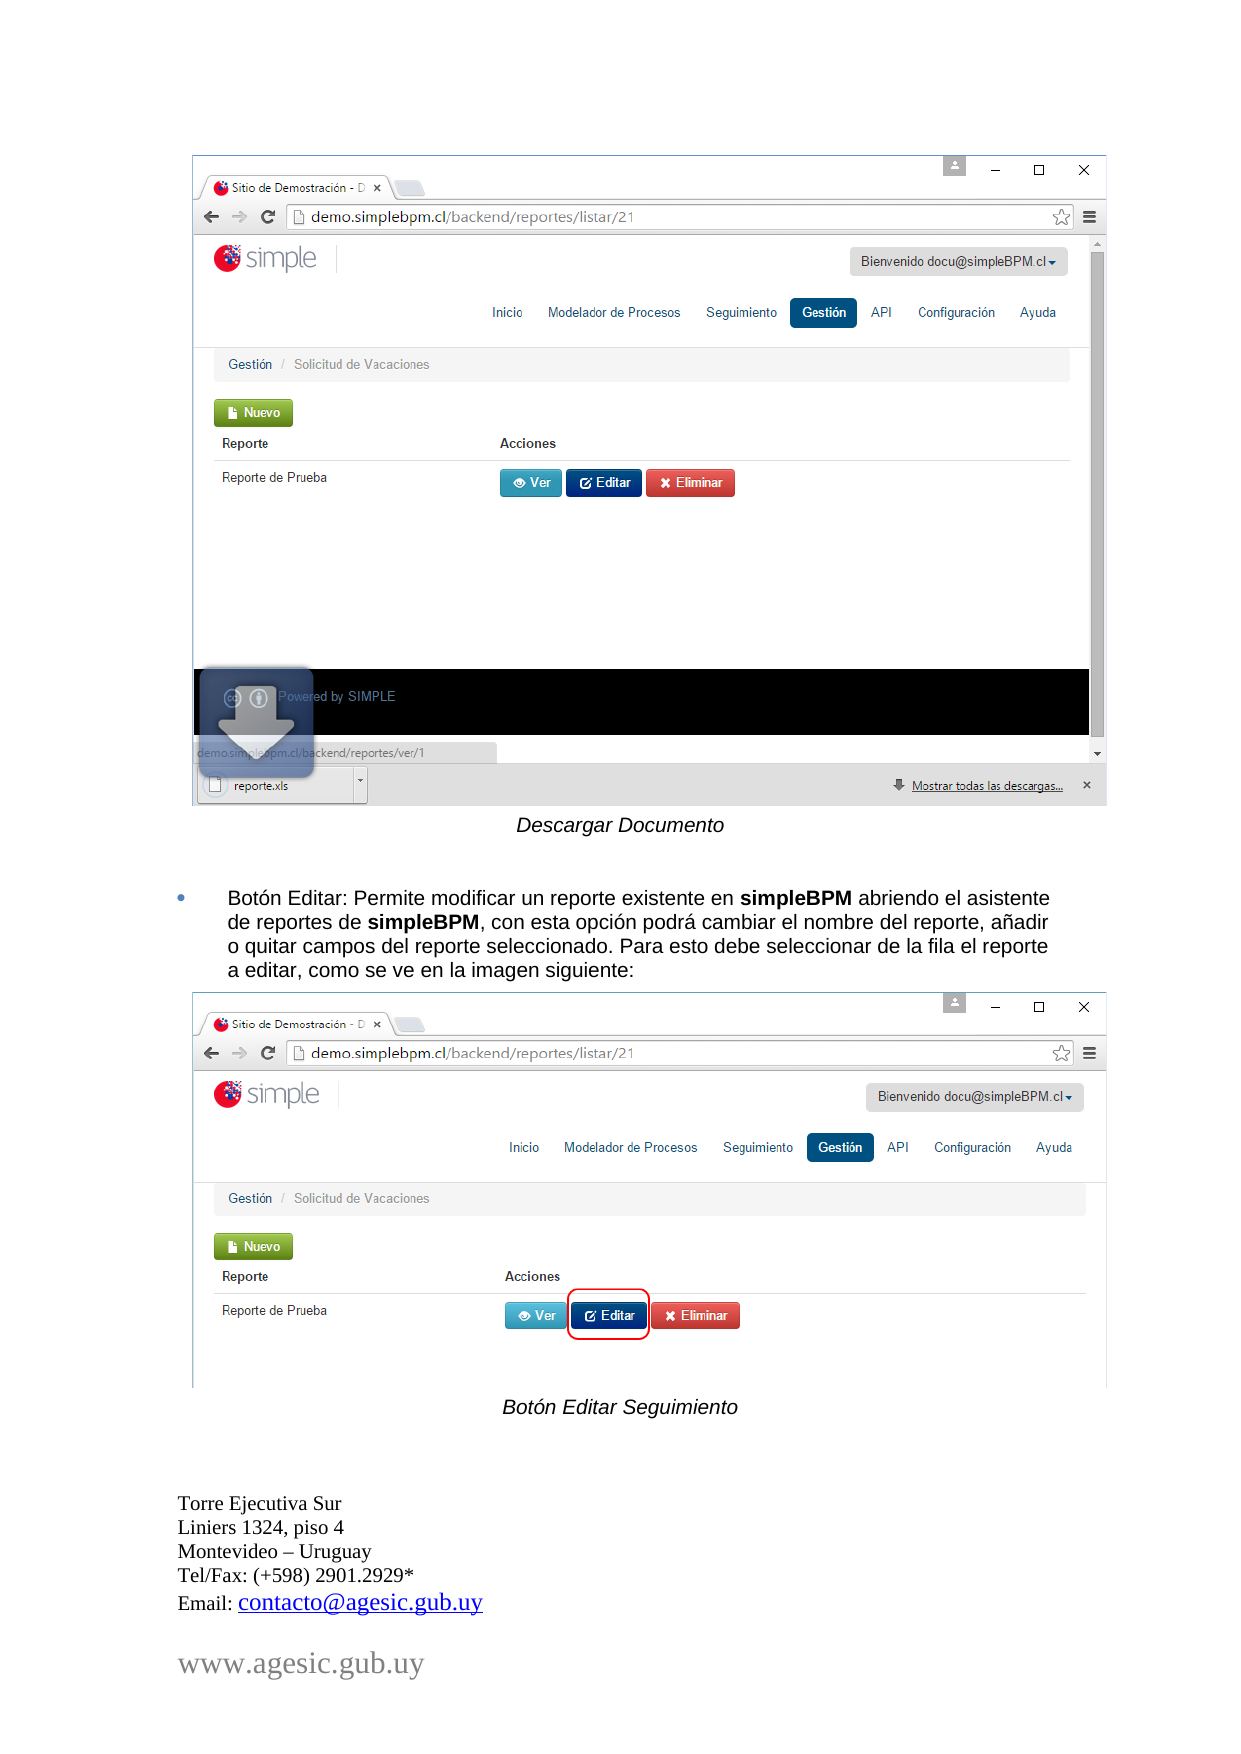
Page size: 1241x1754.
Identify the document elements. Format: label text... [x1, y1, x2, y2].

list Botón Editar: Permite modificar un reporte existente en simpleBPM abriendo el asistente de reportes de simpleBPM, con esta opción podrá cambiar el nombre del reporte, añadir o quitar campos del reporte seleccionado. Para esto debe seleccionar de la fila el reporte a editar, como se ve en la imagen siguiente: [177, 886, 1063, 982]
picture [192, 992, 1107, 1388]
picture [192, 155, 1107, 806]
text Botón Editar Seguimiento [177, 1395, 1063, 1419]
text Descargar Documento [177, 813, 1063, 837]
